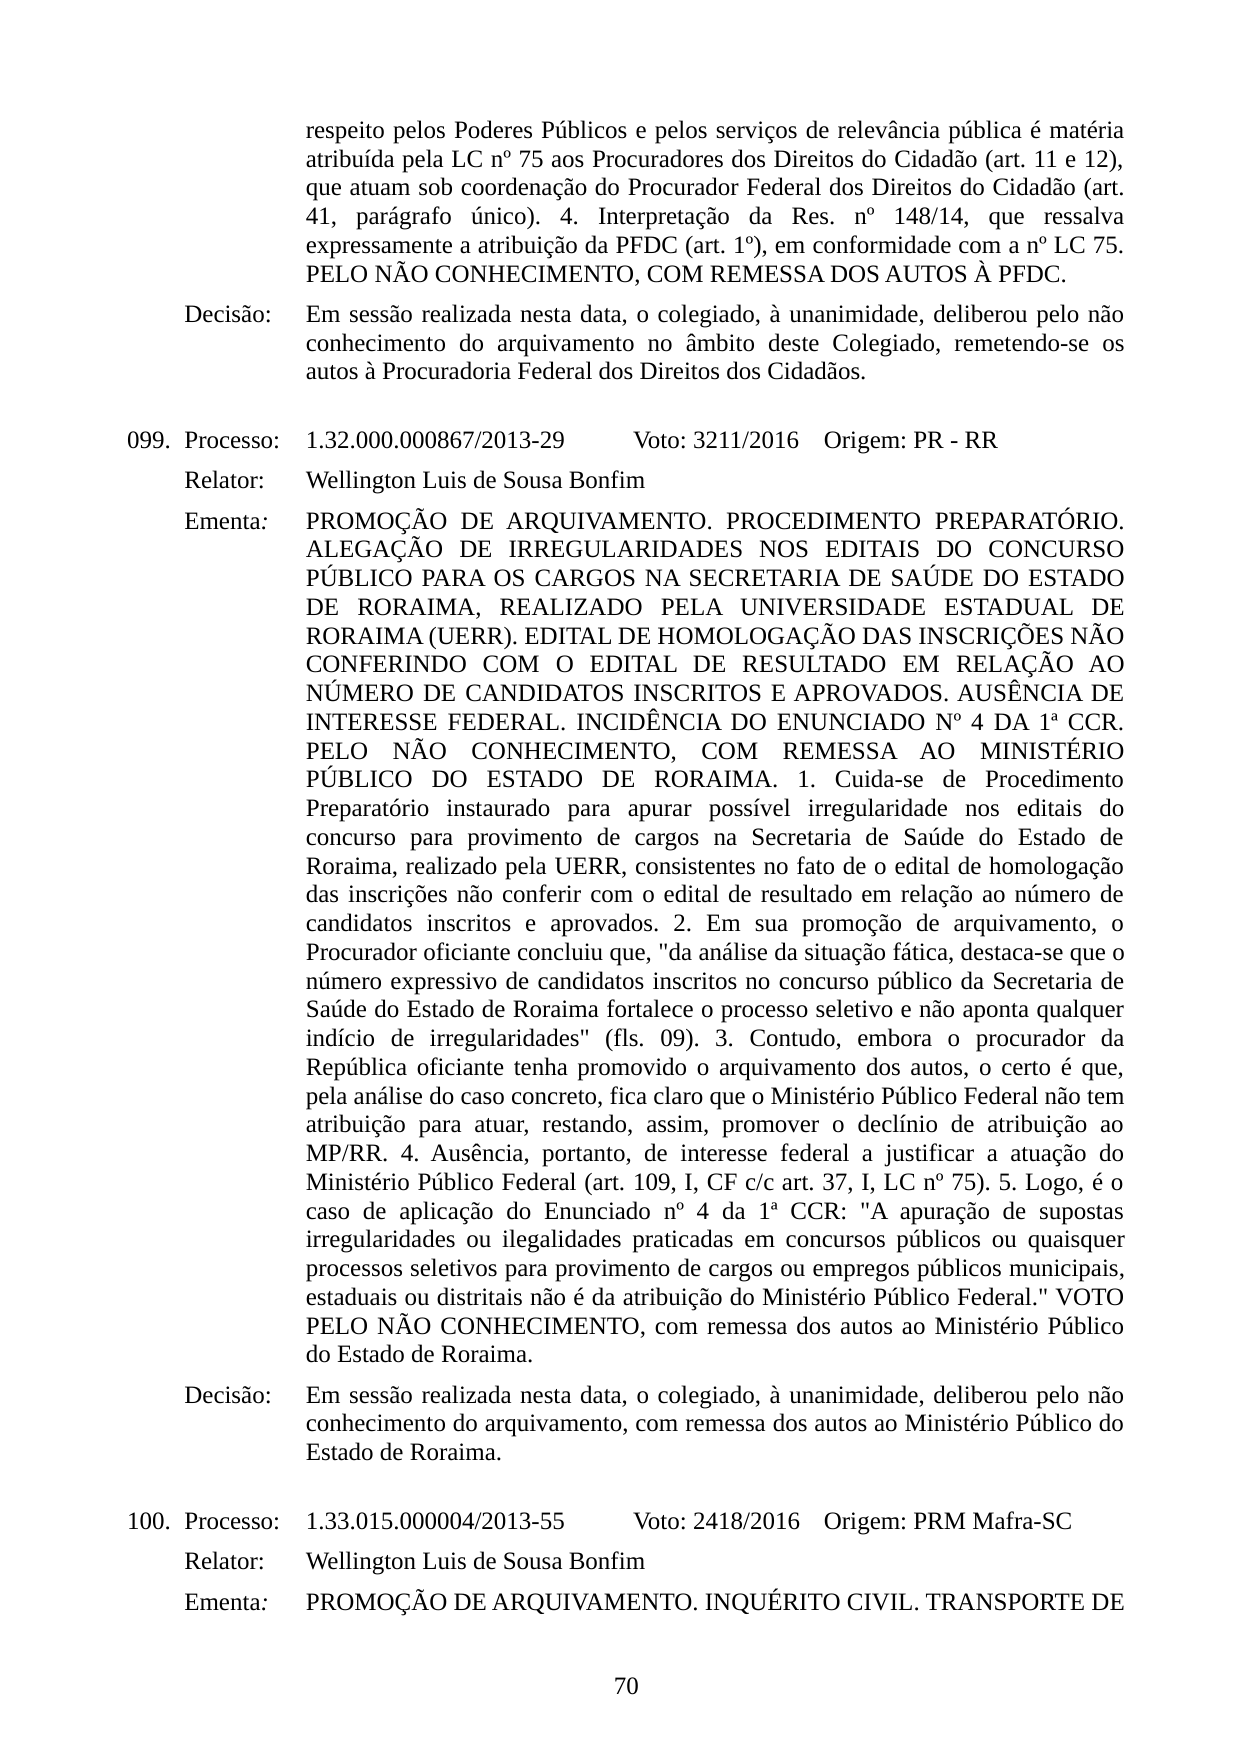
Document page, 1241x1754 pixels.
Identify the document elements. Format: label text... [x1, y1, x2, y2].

table_cell [121, 1541, 178, 1581]
table_header Processo: [178, 1501, 300, 1541]
table_cell PROMOÇÃO DE ARQUIVAMENTO. INQUÉRITO CIVIL. TRANSPORTE DE [300, 1581, 1131, 1621]
table_cell [178, 109, 300, 293]
table_header Voto: 2418/2016 [627, 1501, 818, 1541]
table_header Voto: 3211/2016 [627, 420, 818, 460]
table_cell respeito pelos Poderes Públicos e pelos serviços de relevância pública é matéria atribuída pela LC nº 75 aos Procuradores dos Direitos do Cidadão (art. 11 e 12), que atuam sob coordenação do Procurador Federal dos Direitos do Cidadão (art. 41, parágrafo único). 4. Interpretação da Res. nº 148/14, que ressalva expressamente a atribuição da PFDC (art. 1º), em conformidade com a nº LC 75. PELO NÃO CONHECIMENTO, COM REMESSA DOS AUTOS À PFDC. [300, 109, 1131, 293]
table_header Origem: PR - RR [818, 420, 1131, 460]
table_cell [121, 293, 178, 391]
table_cell Wellington Luis de Sousa Bonfim [300, 1541, 1131, 1581]
table_cell Ementa: [178, 1581, 300, 1621]
table_cell Em sessão realizada nesta data, o colegiado, à unanimidade, deliberou pelo não conhecimento do arquivamento, com remessa dos autos ao Ministério Público do Estado de Roraima. [300, 1374, 1131, 1472]
table_header 1.33.015.000004/2013-55 [300, 1501, 627, 1541]
table_cell PROMOÇÃO DE ARQUIVAMENTO. PROCEDIMENTO PREPARATÓRIO. ALEGAÇÃO DE IRREGULARIDADES NOS EDITAIS DO CONCURSO PÚBLICO PARA OS CARGOS NA SECRETARIA DE SAÚDE DO ESTADO DE RORAIMA, REALIZADO PELA UNIVERSIDADE ESTADUAL DE RORAIMA (UERR). EDITAL DE HOMOLOGAÇÃO DAS INSCRIÇÕES NÃO CONFERINDO COM O EDITAL DE RESULTADO EM RELAÇÃO AO NÚMERO DE CANDIDATOS INSCRITOS E APROVADOS. AUSÊNCIA DE INTERESSE FEDERAL. INCIDÊNCIA DO ENUNCIADO Nº 4 DA 1ª CCR. PELO NÃO CONHECIMENTO, COM REMESSA AO MINISTÉRIO PÚBLICO DO ESTADO DE RORAIMA. 1. Cuida-se de Procedimento Preparatório instaurado para apurar possível irregularidade nos editais do concurso para provimento de cargos na Secretaria de Saúde do Estado de Roraima, realizado pela UERR, consistentes no fato de o edital de homologação das inscrições não conferir com o edital de resultado em relação ao número de candidatos inscritos e aprovados. 2. Em sua promoção de arquivamento, o Procurador oficiante concluiu que, "da análise da situação fática, destaca-se que o número expressivo de candidatos inscritos no concurso público da Secretaria de Saúde do Estado de Roraima fortalece o processo seletivo e não aponta qualquer indício de irregularidades" (fls. 09). 3. Contudo, embora o procurador da República oficiante tenha promovido o arquivamento dos autos, o certo é que, pela análise do caso concreto, fica claro que o Ministério Público Federal não tem atribuição para atuar, restando, assim, promover o declínio de atribuição ao MP/RR. 4. Ausência, portanto, de interesse federal a justificar a atuação do Ministério Público Federal (art. 109, I, CF c/c art. 37, I, LC nº 75). 5. Logo, é o caso de aplicação do Enunciado nº 4 da 1ª CCR: "A apuração de supostas irregularidades ou ilegalidades praticadas em concursos públicos ou quaisquer processos seletivos para provimento de cargos ou empregos públicos municipais, estaduais ou distritais não é da atribuição do Ministério Público Federal." VOTO PELO NÃO CONHECIMENTO, com remessa dos autos ao Ministério Público do Estado de Roraima. [300, 500, 1131, 1374]
table_cell Decisão: [178, 1374, 300, 1472]
table_cell Relator: [178, 460, 300, 500]
table_cell Ementa: [178, 500, 300, 1374]
table_cell Decisão: [178, 293, 300, 391]
table_cell [121, 500, 178, 1374]
table_header 099. [121, 420, 178, 460]
table_cell Relator: [178, 1541, 300, 1581]
table_cell [121, 1374, 178, 1472]
table_cell [121, 1581, 178, 1621]
table_cell Em sessão realizada nesta data, o colegiado, à unanimidade, deliberou pelo não conhecimento do arquivamento no âmbito deste Colegiado, remetendo-se os autos à Procuradoria Federal dos Direitos dos Cidadãos. [300, 293, 1131, 391]
table_header 1.32.000.000867/2013-29 [300, 420, 627, 460]
table_cell Wellington Luis de Sousa Bonfim [300, 460, 1131, 500]
table_cell [121, 460, 178, 500]
table_cell [121, 109, 178, 293]
table_header 100. [121, 1501, 178, 1541]
table_header Processo: [178, 420, 300, 460]
table_header Origem: PRM Mafra-SC [818, 1501, 1131, 1541]
